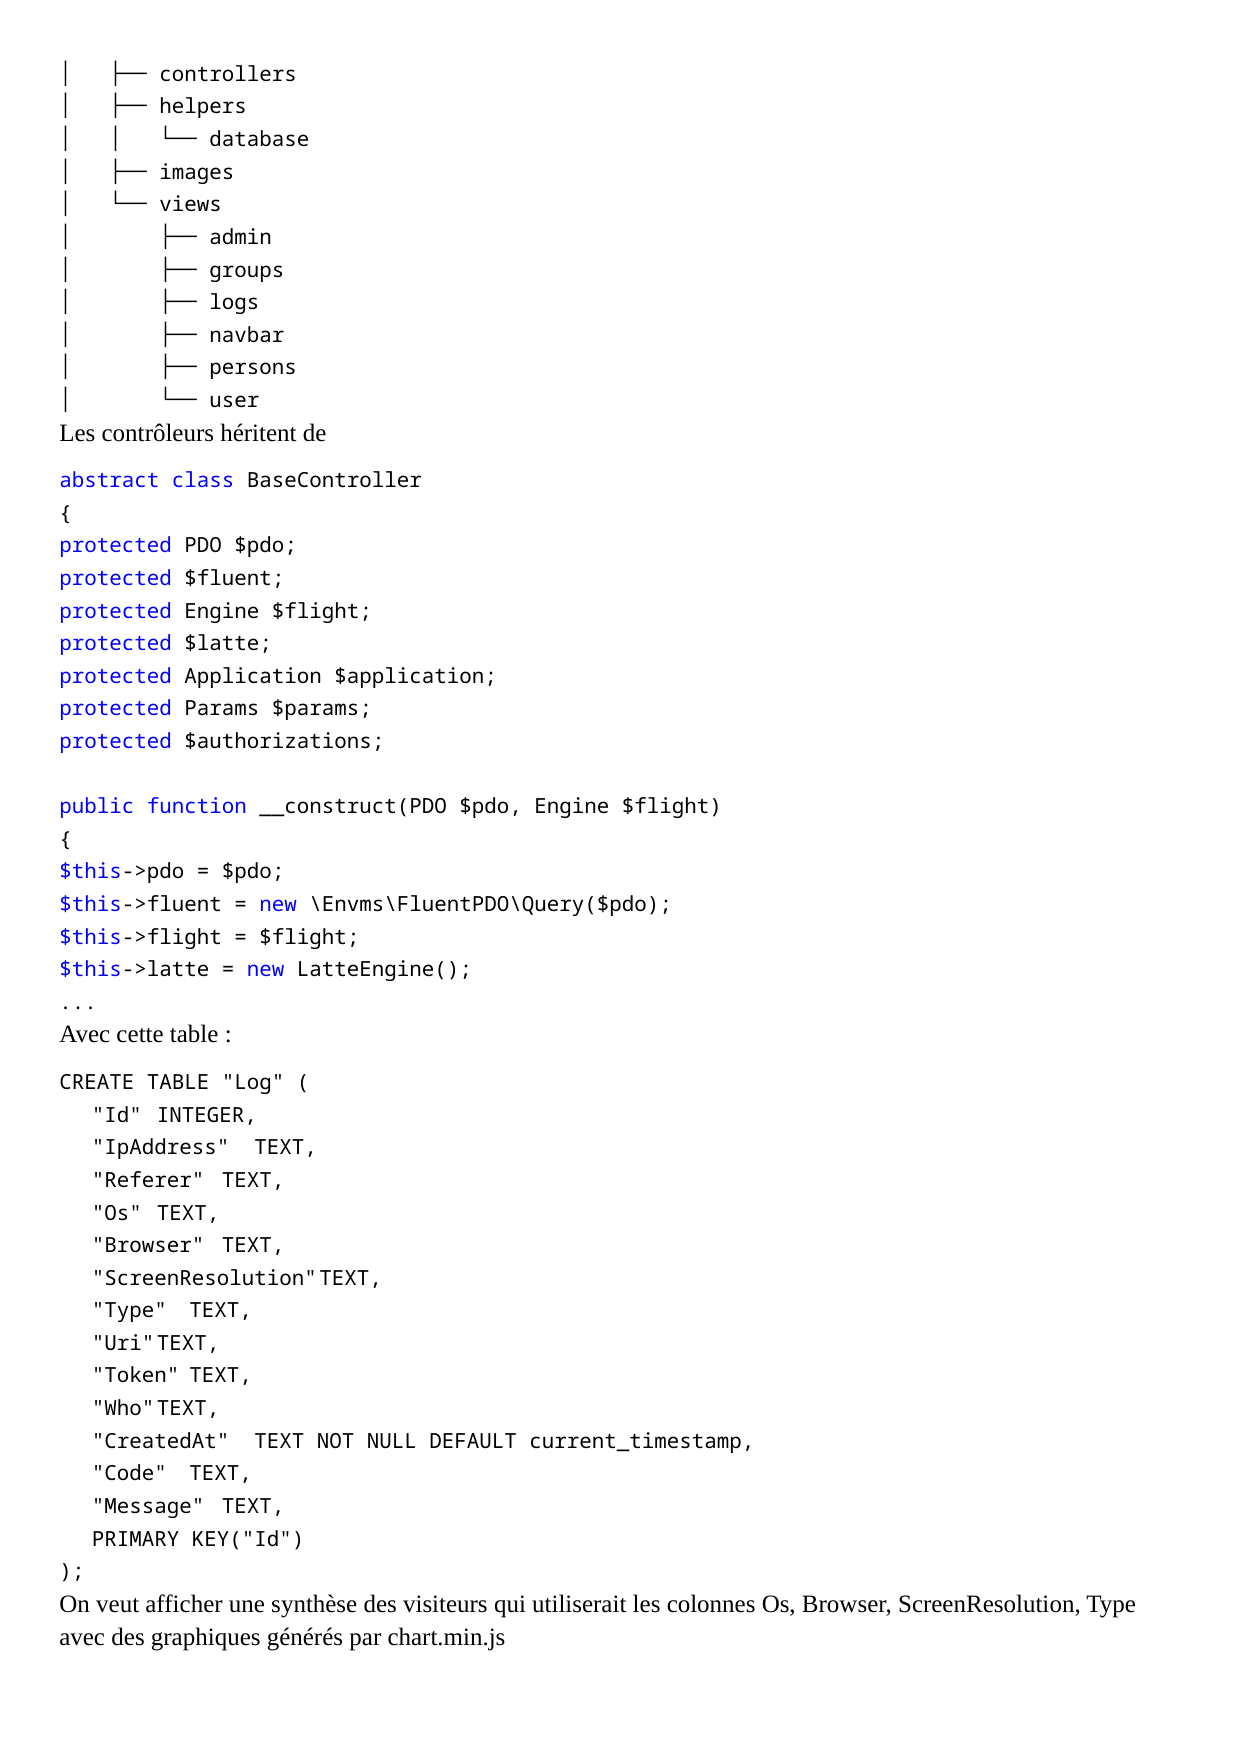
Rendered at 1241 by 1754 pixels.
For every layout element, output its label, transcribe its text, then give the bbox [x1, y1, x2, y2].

text │ ├── logs [59, 287, 1181, 316]
text "Type" TEXT, [59, 1295, 1181, 1324]
text "Code" TEXT, [59, 1458, 1181, 1487]
text $this->latte = new LatteEngine(); [59, 954, 1181, 983]
text { [59, 824, 1181, 852]
text │ ├── persons [59, 352, 1181, 381]
text "Os" TEXT, [59, 1198, 1181, 1226]
text "Browser" TEXT, [59, 1230, 1181, 1259]
text protected $latte; [59, 628, 1181, 657]
text "CreatedAt" TEXT NOT NULL DEFAULT current_timestamp, [59, 1426, 1181, 1454]
text protected $fluent; [59, 563, 1181, 592]
text $this->pdo = $pdo; [59, 857, 1181, 885]
text │ │ └── database [59, 124, 1181, 153]
text protected Params $params; [59, 693, 1181, 722]
text │ ├── groups [59, 255, 1181, 283]
text "Message" TEXT, [59, 1491, 1181, 1519]
text protected $authorizations; [59, 726, 1181, 754]
text │ ├── admin [59, 222, 1181, 251]
text public function __construct(PDO $pdo, Engine $flight) [59, 791, 1181, 820]
text Avec cette table : [59, 1019, 1181, 1048]
text Les contrôleurs héritent de [59, 418, 1181, 446]
text $this->flight = $flight; [59, 922, 1181, 950]
text │ ├── images [59, 157, 1181, 185]
text { [59, 498, 1181, 526]
text ... [59, 987, 1181, 1015]
text abstract class BaseController [59, 465, 1181, 494]
text $this->fluent = new \Envms\FluentPDO\Query($pdo); [59, 889, 1181, 918]
text On veut afficher une synthèse des visiteurs qui utiliserait les colonnes Os, Browser, ScreenResolution, Type avec des graphiques générés par chart.min.js [59, 1589, 1181, 1651]
text ); [59, 1556, 1181, 1585]
text CREATE TABLE "Log" ( [59, 1067, 1181, 1096]
text │ ├── navbar [59, 320, 1181, 348]
text protected Application $application; [59, 661, 1181, 689]
text protected Engine $flight; [59, 596, 1181, 624]
text │ ├── controllers [59, 59, 1181, 87]
text │ ├── helpers [59, 92, 1181, 120]
text │ └── user [59, 385, 1181, 413]
text protected PDO $pdo; [59, 531, 1181, 559]
text "Referer" TEXT, [59, 1165, 1181, 1193]
text "IpAddress" TEXT, [59, 1132, 1181, 1161]
text │ └── views [59, 189, 1181, 218]
text "ScreenResolution" TEXT, [59, 1263, 1181, 1291]
text PRIMARY KEY("Id") [59, 1524, 1181, 1552]
text "Who" TEXT, [59, 1393, 1181, 1422]
text "Id" INTEGER, [59, 1100, 1181, 1128]
text "Token" TEXT, [59, 1361, 1181, 1389]
text "Uri" TEXT, [59, 1328, 1181, 1356]
